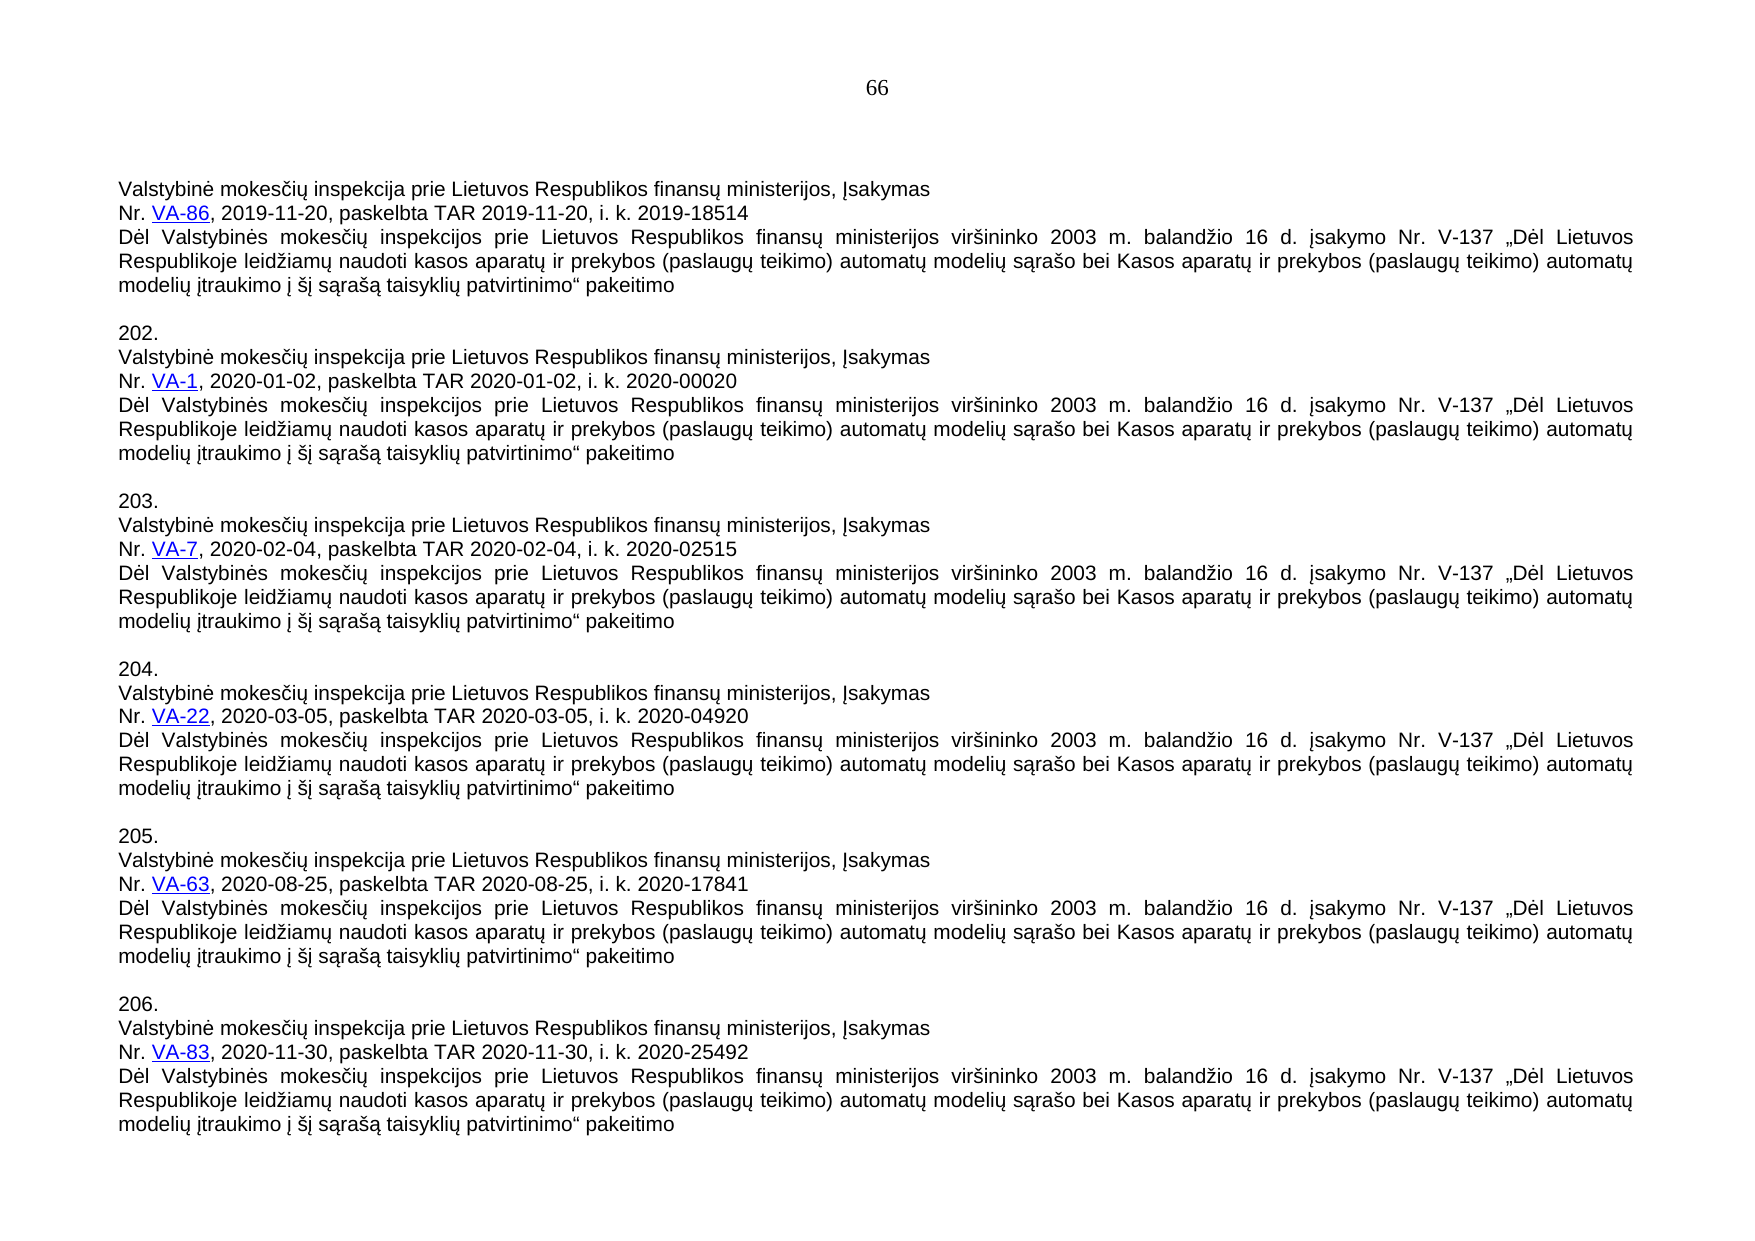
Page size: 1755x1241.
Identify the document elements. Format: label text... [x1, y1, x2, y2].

text Nr. VA-22, 2020-03-05, paskelbta TAR 2020-03-05, i. k. 2020-04920 [118, 704, 1636, 728]
text Nr. VA-83, 2020-11-30, paskelbta TAR 2020-11-30, i. k. 2020-25492 [118, 1040, 1636, 1064]
text Dėl Valstybinės mokesčių inspekcijos prie Lietuvos Respublikos finansų ministerijos viršininko 2003 m. balandžio 16 d. įsakymo Nr. V-137 „Dėl Lietuvos Respublikoje leidžiamų naudoti kasos aparatų ir prekybos (paslaugų teikimo) automatų modelių sąrašo bei Kasos aparatų ir prekybos (paslaugų teikimo) automatų modelių įtraukimo į šį sąrašą taisyklių patvirtinimo“ pakeitimo [118, 1064, 1636, 1136]
text 204. [118, 656, 1636, 680]
text 202. [118, 321, 1636, 345]
text Dėl Valstybinės mokesčių inspekcijos prie Lietuvos Respublikos finansų ministerijos viršininko 2003 m. balandžio 16 d. įsakymo Nr. V-137 „Dėl Lietuvos Respublikoje leidžiamų naudoti kasos aparatų ir prekybos (paslaugų teikimo) automatų modelių sąrašo bei Kasos aparatų ir prekybos (paslaugų teikimo) automatų modelių įtraukimo į šį sąrašą taisyklių patvirtinimo“ pakeitimo [118, 393, 1636, 465]
text 203. [118, 489, 1636, 513]
text Valstybinė mokesčių inspekcija prie Lietuvos Respublikos finansų ministerijos, Įsakymas [118, 848, 1636, 872]
text 206. [118, 992, 1636, 1016]
text Dėl Valstybinės mokesčių inspekcijos prie Lietuvos Respublikos finansų ministerijos viršininko 2003 m. balandžio 16 d. įsakymo Nr. V-137 „Dėl Lietuvos Respublikoje leidžiamų naudoti kasos aparatų ir prekybos (paslaugų teikimo) automatų modelių sąrašo bei Kasos aparatų ir prekybos (paslaugų teikimo) automatų modelių įtraukimo į šį sąrašą taisyklių patvirtinimo“ pakeitimo [118, 225, 1636, 297]
text Nr. VA-1, 2020-01-02, paskelbta TAR 2020-01-02, i. k. 2020-00020 [118, 369, 1636, 393]
text Valstybinė mokesčių inspekcija prie Lietuvos Respublikos finansų ministerijos, Įsakymas [118, 513, 1636, 537]
text Dėl Valstybinės mokesčių inspekcijos prie Lietuvos Respublikos finansų ministerijos viršininko 2003 m. balandžio 16 d. įsakymo Nr. V-137 „Dėl Lietuvos Respublikoje leidžiamų naudoti kasos aparatų ir prekybos (paslaugų teikimo) automatų modelių sąrašo bei Kasos aparatų ir prekybos (paslaugų teikimo) automatų modelių įtraukimo į šį sąrašą taisyklių patvirtinimo“ pakeitimo [118, 728, 1636, 800]
text Nr. VA-63, 2020-08-25, paskelbta TAR 2020-08-25, i. k. 2020-17841 [118, 872, 1636, 896]
text Valstybinė mokesčių inspekcija prie Lietuvos Respublikos finansų ministerijos, Įsakymas [118, 680, 1636, 704]
text Valstybinė mokesčių inspekcija prie Lietuvos Respublikos finansų ministerijos, Įsakymas [118, 177, 1636, 201]
text Valstybinė mokesčių inspekcija prie Lietuvos Respublikos finansų ministerijos, Įsakymas [118, 345, 1636, 369]
text Valstybinė mokesčių inspekcija prie Lietuvos Respublikos finansų ministerijos, Įsakymas [118, 1016, 1636, 1040]
text 205. [118, 824, 1636, 848]
text Nr. VA-86, 2019-11-20, paskelbta TAR 2019-11-20, i. k. 2019-18514 [118, 201, 1636, 225]
text Nr. VA-7, 2020-02-04, paskelbta TAR 2020-02-04, i. k. 2020-02515 [118, 537, 1636, 561]
text Dėl Valstybinės mokesčių inspekcijos prie Lietuvos Respublikos finansų ministerijos viršininko 2003 m. balandžio 16 d. įsakymo Nr. V-137 „Dėl Lietuvos Respublikoje leidžiamų naudoti kasos aparatų ir prekybos (paslaugų teikimo) automatų modelių sąrašo bei Kasos aparatų ir prekybos (paslaugų teikimo) automatų modelių įtraukimo į šį sąrašą taisyklių patvirtinimo“ pakeitimo [118, 896, 1636, 968]
text Dėl Valstybinės mokesčių inspekcijos prie Lietuvos Respublikos finansų ministerijos viršininko 2003 m. balandžio 16 d. įsakymo Nr. V-137 „Dėl Lietuvos Respublikoje leidžiamų naudoti kasos aparatų ir prekybos (paslaugų teikimo) automatų modelių sąrašo bei Kasos aparatų ir prekybos (paslaugų teikimo) automatų modelių įtraukimo į šį sąrašą taisyklių patvirtinimo“ pakeitimo [118, 561, 1636, 632]
